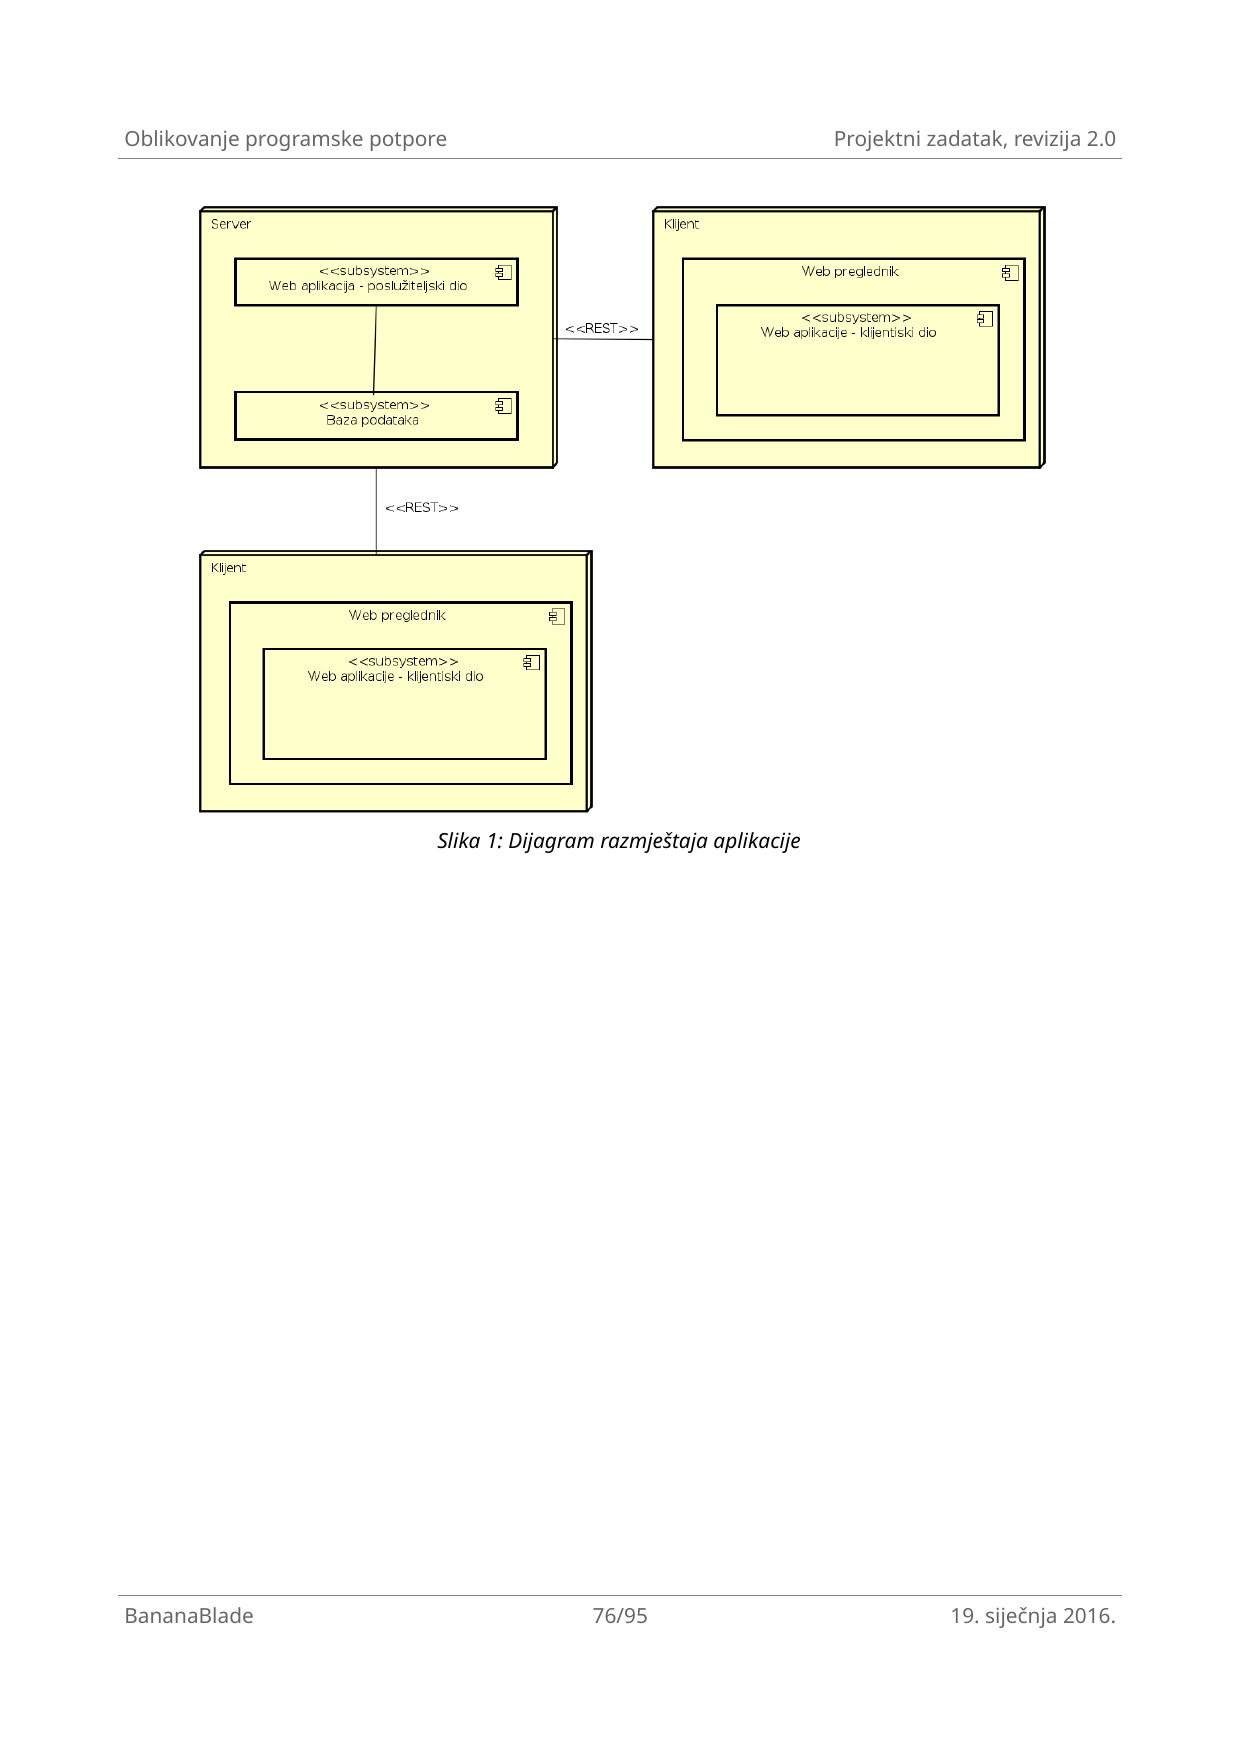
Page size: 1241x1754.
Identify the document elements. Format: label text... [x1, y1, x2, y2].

text Slika 1: Dijagram razmještaja aplikacije [118, 821, 1122, 854]
picture [189, 200, 1051, 821]
